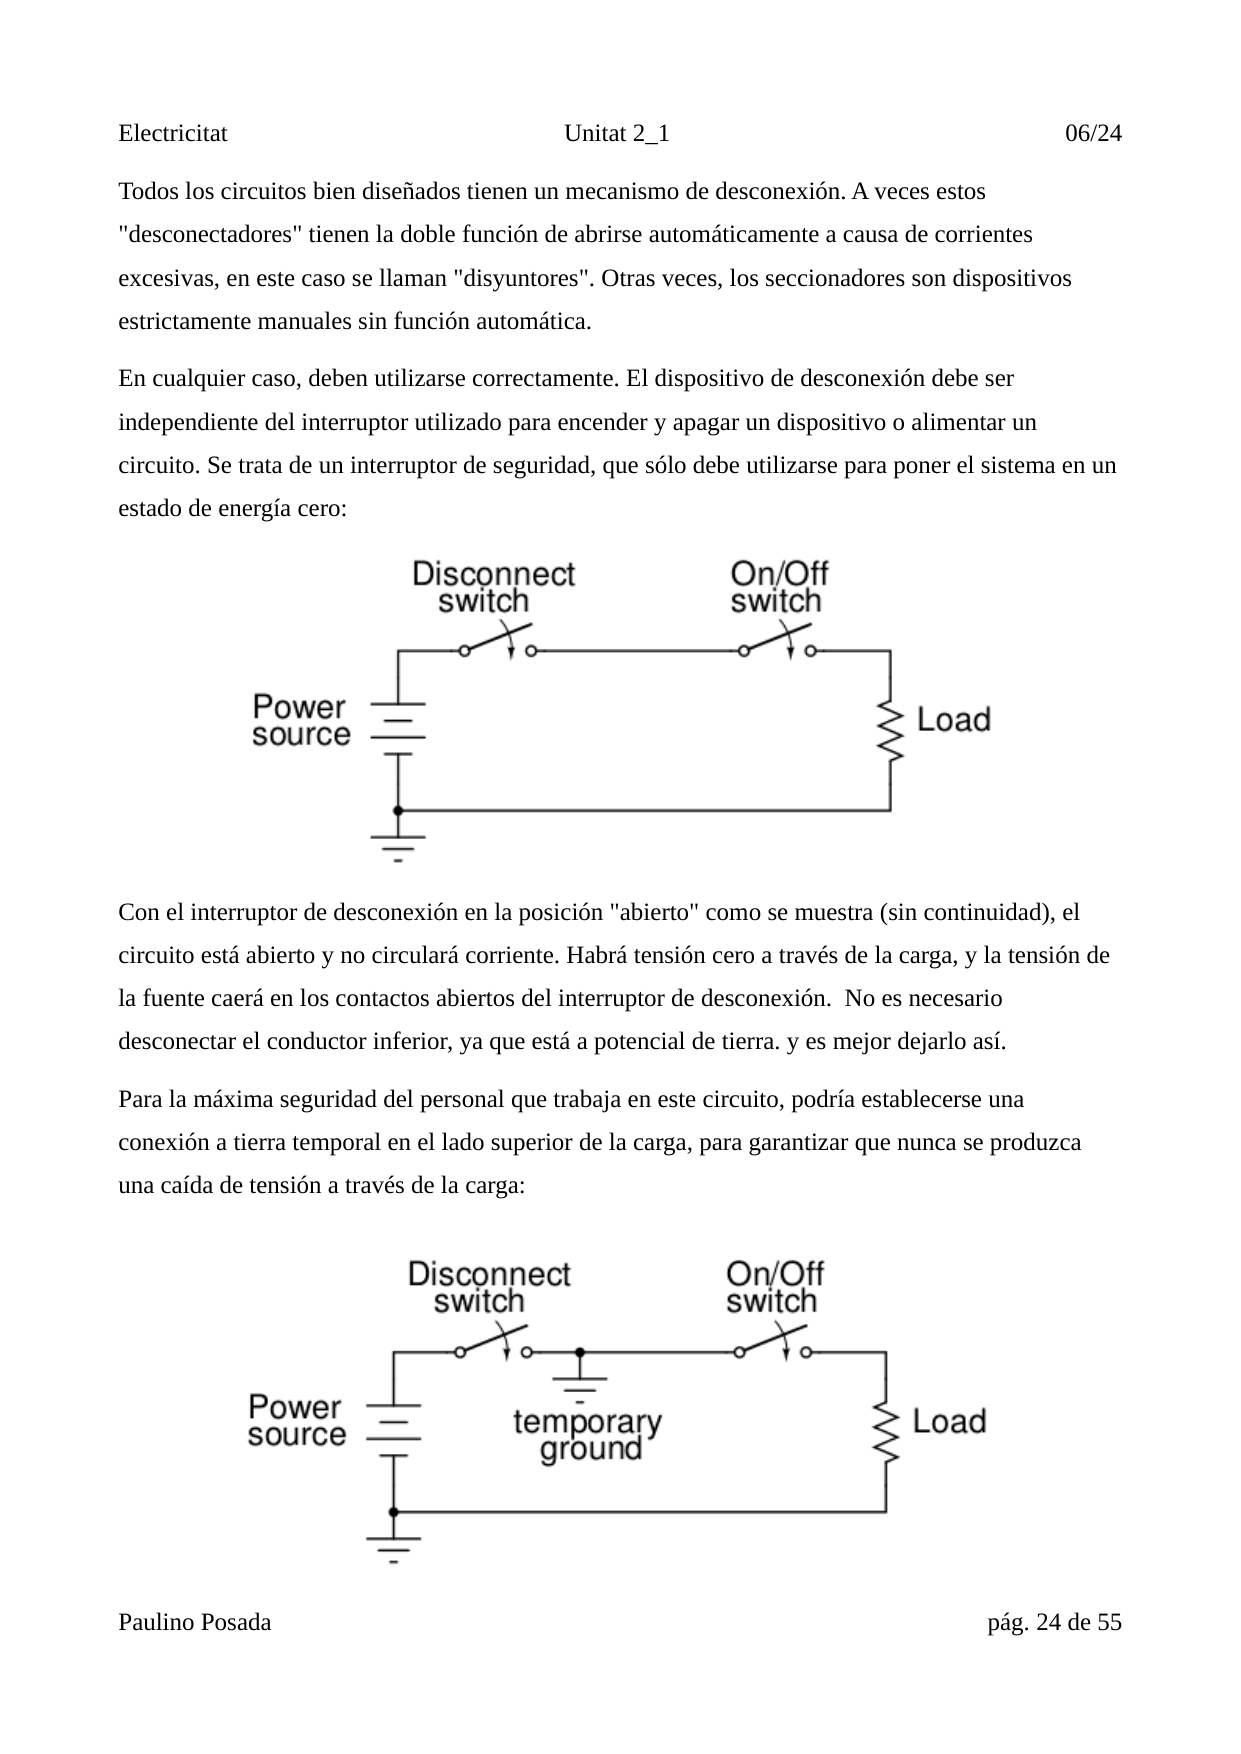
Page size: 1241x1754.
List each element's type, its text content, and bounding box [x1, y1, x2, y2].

text En cualquier caso, deben utilizarse correctamente. El dispositivo de desconexión debe ser independiente del interruptor utilizado para encender y apagar un dispositivo o alimentar un circuito. Se trata de un interruptor de seguridad, que sólo debe utilizarse para poner el sistema en un estado de energía cero: [118, 363, 1122, 522]
text Para la máxima seguridad del personal que trabaja en este circuito, podría establecerse una conexión a tierra temporal en el lado superior de la carga, para garantizar que nunca se produzca una caída de tensión a través de la carga: [118, 1084, 1122, 1199]
text Con el interruptor de desconexión en la posición "abierto" como se muestra (sin continuidad), el circuito está abierto y no circulará corriente. Habrá tensión cero a través de la carga, y la tensión de la fuente caerá en los contactos abiertos del interruptor de desconexión. No es necesario desconectar el conductor inferior, ya que está a potencial de tierra. y es mejor dejarlo así. [118, 897, 1122, 1055]
picture [232, 1226, 1008, 1583]
picture [227, 543, 1014, 875]
text Todos los circuitos bien diseñados tienen un mecanismo de desconexión. A veces estos "desconectadores" tienen la doble función de abrirse automáticamente a causa de corrientes excesivas, en este caso se llaman "disyuntores". Otras veces, los seccionadores son dispositivos estrictamente manuales sin función automática. [118, 176, 1122, 334]
